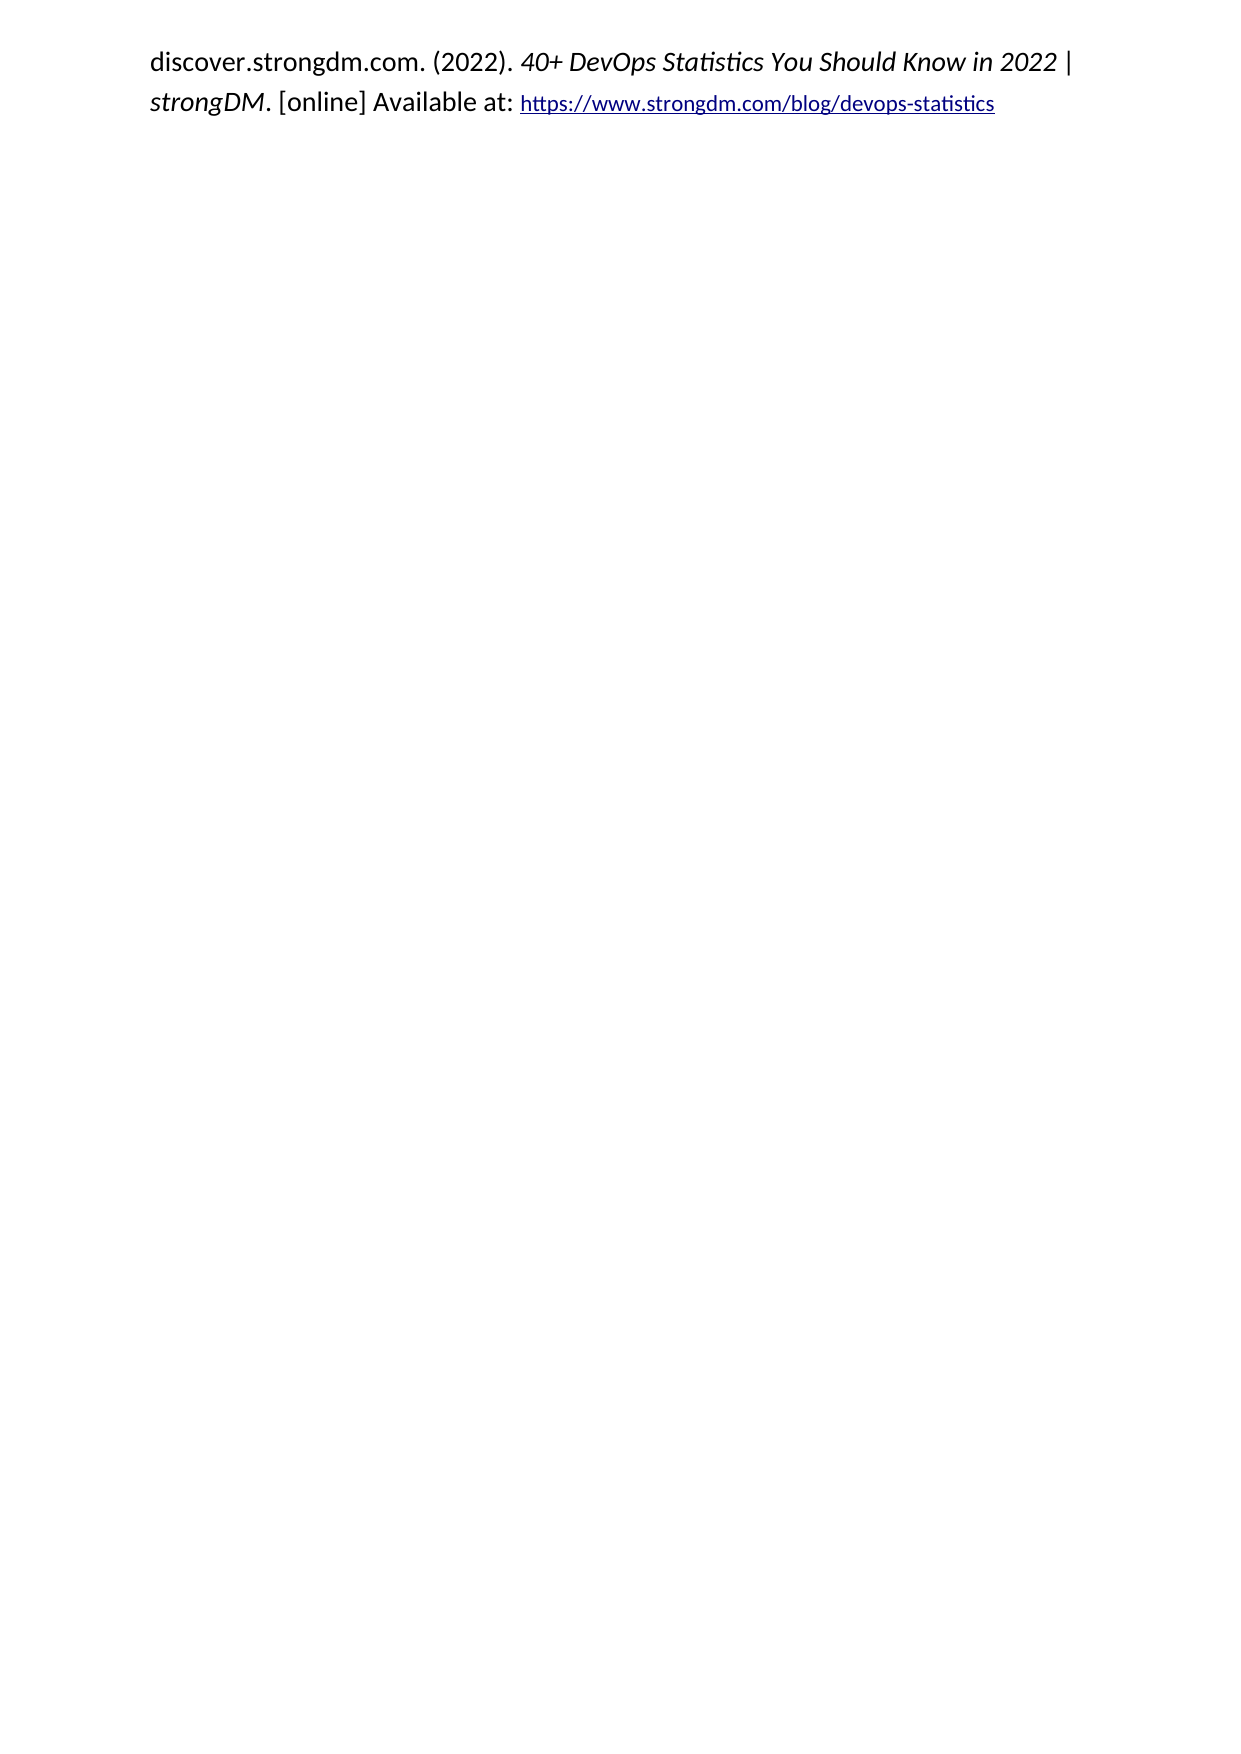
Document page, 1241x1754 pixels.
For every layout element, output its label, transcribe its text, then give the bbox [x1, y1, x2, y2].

text ‌ [150, 138, 1090, 166]
text discover.strongdm.com. (2022). 40+ DevOps Statistics You Should Know in 2022 | strongDM. [online] Available at: https://www.strongdm.com/blog/devops-statistics [150, 44, 1090, 118]
